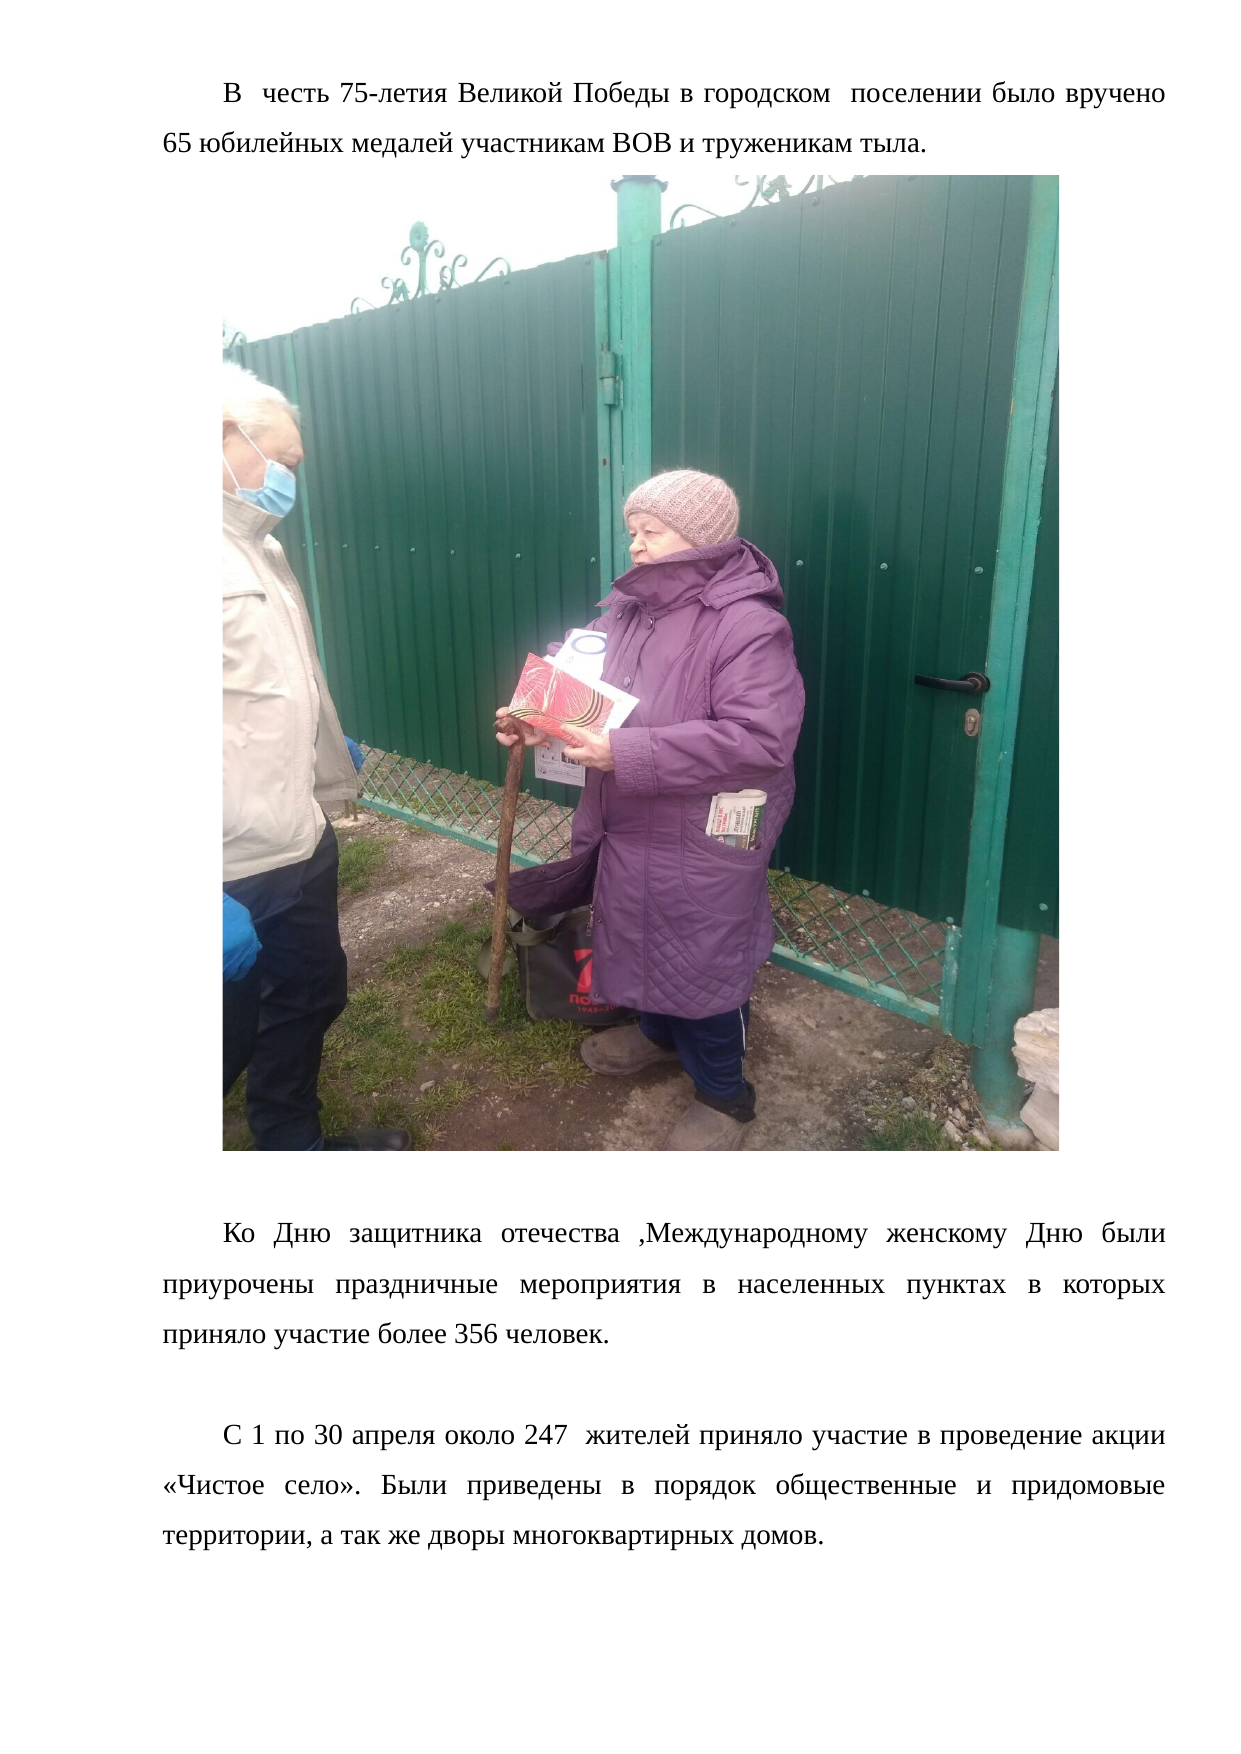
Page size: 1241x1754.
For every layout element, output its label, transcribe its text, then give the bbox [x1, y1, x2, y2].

text Ко Дню защитника отечества ,Международному женскому Дню были приурочены праздничные мероприятия в населенных пунктах в которых приняло участие более 356 человек. [162, 1216, 1167, 1350]
text С 1 по 30 апреля около 247 жителей приняло участие в проведение акции «Чистое село». Были приведены в порядок общественные и придомовые территории, а так же дворы многоквартирных домов. [162, 1417, 1167, 1551]
text В честь 75-летия Великой Победы в городском поселении было вручено 65 юбилейных медалей участникам ВОВ и труженикам тыла. [162, 75, 1167, 159]
